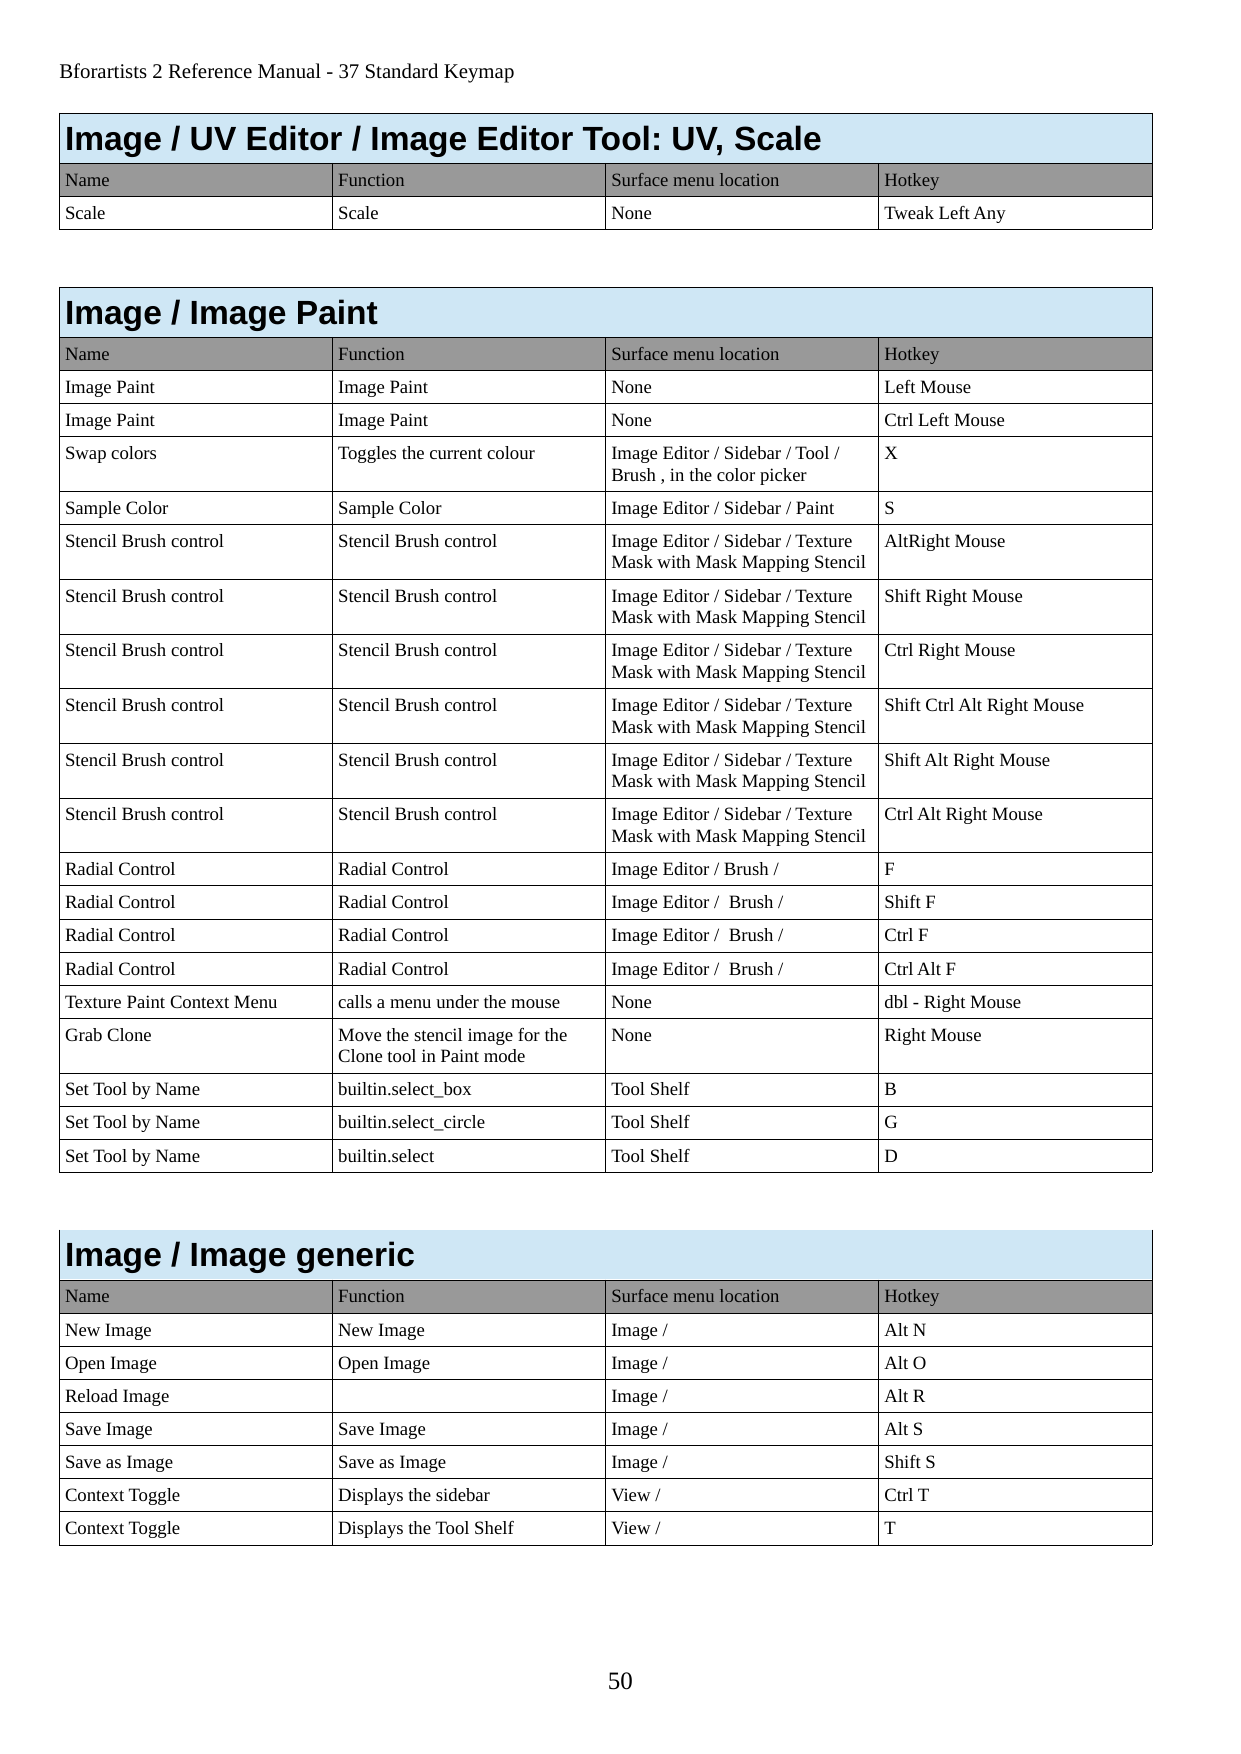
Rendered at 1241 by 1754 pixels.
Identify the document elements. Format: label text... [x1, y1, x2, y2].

table_cell Radial Control [60, 853, 332, 885]
table_cell Right Mouse [879, 1019, 1152, 1072]
table_header Image / UV Editor / Image Editor Tool: UV, Scale [60, 114, 1152, 163]
table_cell Surface menu location [606, 164, 878, 196]
table_cell Toggles the current colour [333, 437, 605, 491]
table_cell Tool Shelf [606, 1107, 878, 1139]
table_cell None [606, 1019, 878, 1072]
table_cell Image Editor / Brush / [606, 953, 878, 985]
table_cell [333, 1380, 605, 1412]
table_cell Stencil Brush control [333, 689, 605, 743]
table_cell Name [60, 164, 332, 196]
table_cell Ctrl Alt F [879, 953, 1152, 985]
table_cell Stencil Brush control [60, 635, 332, 688]
table_cell Hotkey [879, 1281, 1152, 1313]
table_cell Image / [606, 1347, 878, 1379]
table_cell Ctrl T [879, 1479, 1152, 1511]
table_cell Image Editor / Brush / [606, 886, 878, 918]
table_cell Open Image [60, 1347, 332, 1379]
table_header Image / Image generic [60, 1230, 1152, 1279]
table_cell Texture Paint Context Menu [60, 986, 332, 1018]
table_cell Stencil Brush control [60, 744, 332, 797]
table_cell Stencil Brush control [60, 525, 332, 579]
table_cell Context Toggle [60, 1512, 332, 1544]
table_cell Image Editor / Sidebar / Texture Mask with Mask Mapping Stencil [606, 635, 878, 688]
table_cell None [606, 404, 878, 436]
table_cell Tweak Left Any [879, 197, 1152, 229]
table_cell None [606, 197, 878, 229]
table_cell Open Image [333, 1347, 605, 1379]
table_cell Function [333, 164, 605, 196]
table_cell T [879, 1512, 1152, 1544]
table_header Image / Image Paint [60, 288, 1152, 337]
table_cell Save Image [60, 1413, 332, 1445]
table_cell builtin.select_circle [333, 1107, 605, 1139]
table_cell None [606, 371, 878, 403]
table_cell Scale [60, 197, 332, 229]
table_cell Image Paint [333, 404, 605, 436]
table_cell Save as Image [60, 1446, 332, 1478]
table_cell Scale [333, 197, 605, 229]
table_cell Shift Alt Right Mouse [879, 744, 1152, 797]
table_cell Image Editor / Sidebar / Texture Mask with Mask Mapping Stencil [606, 580, 878, 633]
table_cell Surface menu location [606, 338, 878, 370]
table_cell Ctrl Right Mouse [879, 635, 1152, 688]
table_cell Grab Clone [60, 1019, 332, 1072]
table_cell Reload Image [60, 1380, 332, 1412]
table_cell Save Image [333, 1413, 605, 1445]
table_cell Displays the Tool Shelf [333, 1512, 605, 1544]
table_cell Alt R [879, 1380, 1152, 1412]
table_cell Tool Shelf [606, 1074, 878, 1106]
table_cell Stencil Brush control [60, 799, 332, 852]
table_cell Shift Ctrl Alt Right Mouse [879, 689, 1152, 743]
table_cell Function [333, 338, 605, 370]
table_cell New Image [333, 1314, 605, 1346]
table_cell Set Tool by Name [60, 1140, 332, 1172]
table_cell Image Editor / Sidebar / Texture Mask with Mask Mapping Stencil [606, 744, 878, 797]
table_cell Radial Control [333, 920, 605, 952]
table_cell Radial Control [60, 953, 332, 985]
table_cell Name [60, 338, 332, 370]
table_cell Image / [606, 1380, 878, 1412]
table_cell Sample Color [333, 492, 605, 524]
table_cell Image Paint [333, 371, 605, 403]
table_cell Image Editor / Sidebar / Texture Mask with Mask Mapping Stencil [606, 799, 878, 852]
table_cell Radial Control [60, 886, 332, 918]
table_cell Shift F [879, 886, 1152, 918]
table_cell Alt S [879, 1413, 1152, 1445]
table_cell View / [606, 1479, 878, 1511]
table_cell Stencil Brush control [60, 580, 332, 633]
table_cell Surface menu location [606, 1281, 878, 1313]
table_cell Shift S [879, 1446, 1152, 1478]
table_cell Alt N [879, 1314, 1152, 1346]
table_cell Stencil Brush control [333, 799, 605, 852]
table_cell Ctrl Alt Right Mouse [879, 799, 1152, 852]
table_cell Ctrl Left Mouse [879, 404, 1152, 436]
table_cell Displays the sidebar [333, 1479, 605, 1511]
table_cell Ctrl F [879, 920, 1152, 952]
table_cell builtin.select [333, 1140, 605, 1172]
table_cell None [606, 986, 878, 1018]
table_cell New Image [60, 1314, 332, 1346]
table_cell F [879, 853, 1152, 885]
table_cell Radial Control [333, 953, 605, 985]
table_cell Swap colors [60, 437, 332, 491]
table_cell Image Editor / Sidebar / Texture Mask with Mask Mapping Stencil [606, 525, 878, 579]
table_cell Image Paint [60, 404, 332, 436]
table_cell Hotkey [879, 338, 1152, 370]
table_cell Left Mouse [879, 371, 1152, 403]
table_cell Image / [606, 1446, 878, 1478]
table_cell Stencil Brush control [333, 635, 605, 688]
table_cell Image / [606, 1413, 878, 1445]
table_cell Name [60, 1281, 332, 1313]
table_cell Image Editor / Sidebar / Tool / Brush , in the color picker [606, 437, 878, 491]
table_cell G [879, 1107, 1152, 1139]
table_cell Stencil Brush control [333, 744, 605, 797]
table_cell Image Editor / Brush / [606, 920, 878, 952]
table_cell builtin.select_box [333, 1074, 605, 1106]
table_cell D [879, 1140, 1152, 1172]
table_cell Context Toggle [60, 1479, 332, 1511]
table_cell Sample Color [60, 492, 332, 524]
table_cell Image / [606, 1314, 878, 1346]
table_cell Image Editor / Brush / [606, 853, 878, 885]
table_cell Radial Control [333, 886, 605, 918]
table_cell Shift Right Mouse [879, 580, 1152, 633]
table_cell Stencil Brush control [333, 525, 605, 579]
table_cell Set Tool by Name [60, 1074, 332, 1106]
table_cell B [879, 1074, 1152, 1106]
table_cell dbl - Right Mouse [879, 986, 1152, 1018]
table_cell Function [333, 1281, 605, 1313]
table_cell Hotkey [879, 164, 1152, 196]
table_cell Set Tool by Name [60, 1107, 332, 1139]
table_cell X [879, 437, 1152, 491]
table_cell Save as Image [333, 1446, 605, 1478]
table_cell S [879, 492, 1152, 524]
table_cell Image Editor / Sidebar / Texture Mask with Mask Mapping Stencil [606, 689, 878, 743]
table_cell Tool Shelf [606, 1140, 878, 1172]
table_cell Stencil Brush control [333, 580, 605, 633]
table_cell calls a menu under the mouse [333, 986, 605, 1018]
table_cell Move the stencil image for the Clone tool in Paint mode [333, 1019, 605, 1072]
table_cell Stencil Brush control [60, 689, 332, 743]
table_cell Radial Control [60, 920, 332, 952]
table_cell Image Paint [60, 371, 332, 403]
table_cell Image Editor / Sidebar / Paint [606, 492, 878, 524]
table_cell Radial Control [333, 853, 605, 885]
table_cell AltRight Mouse [879, 525, 1152, 579]
table_cell Alt O [879, 1347, 1152, 1379]
table_cell View / [606, 1512, 878, 1544]
